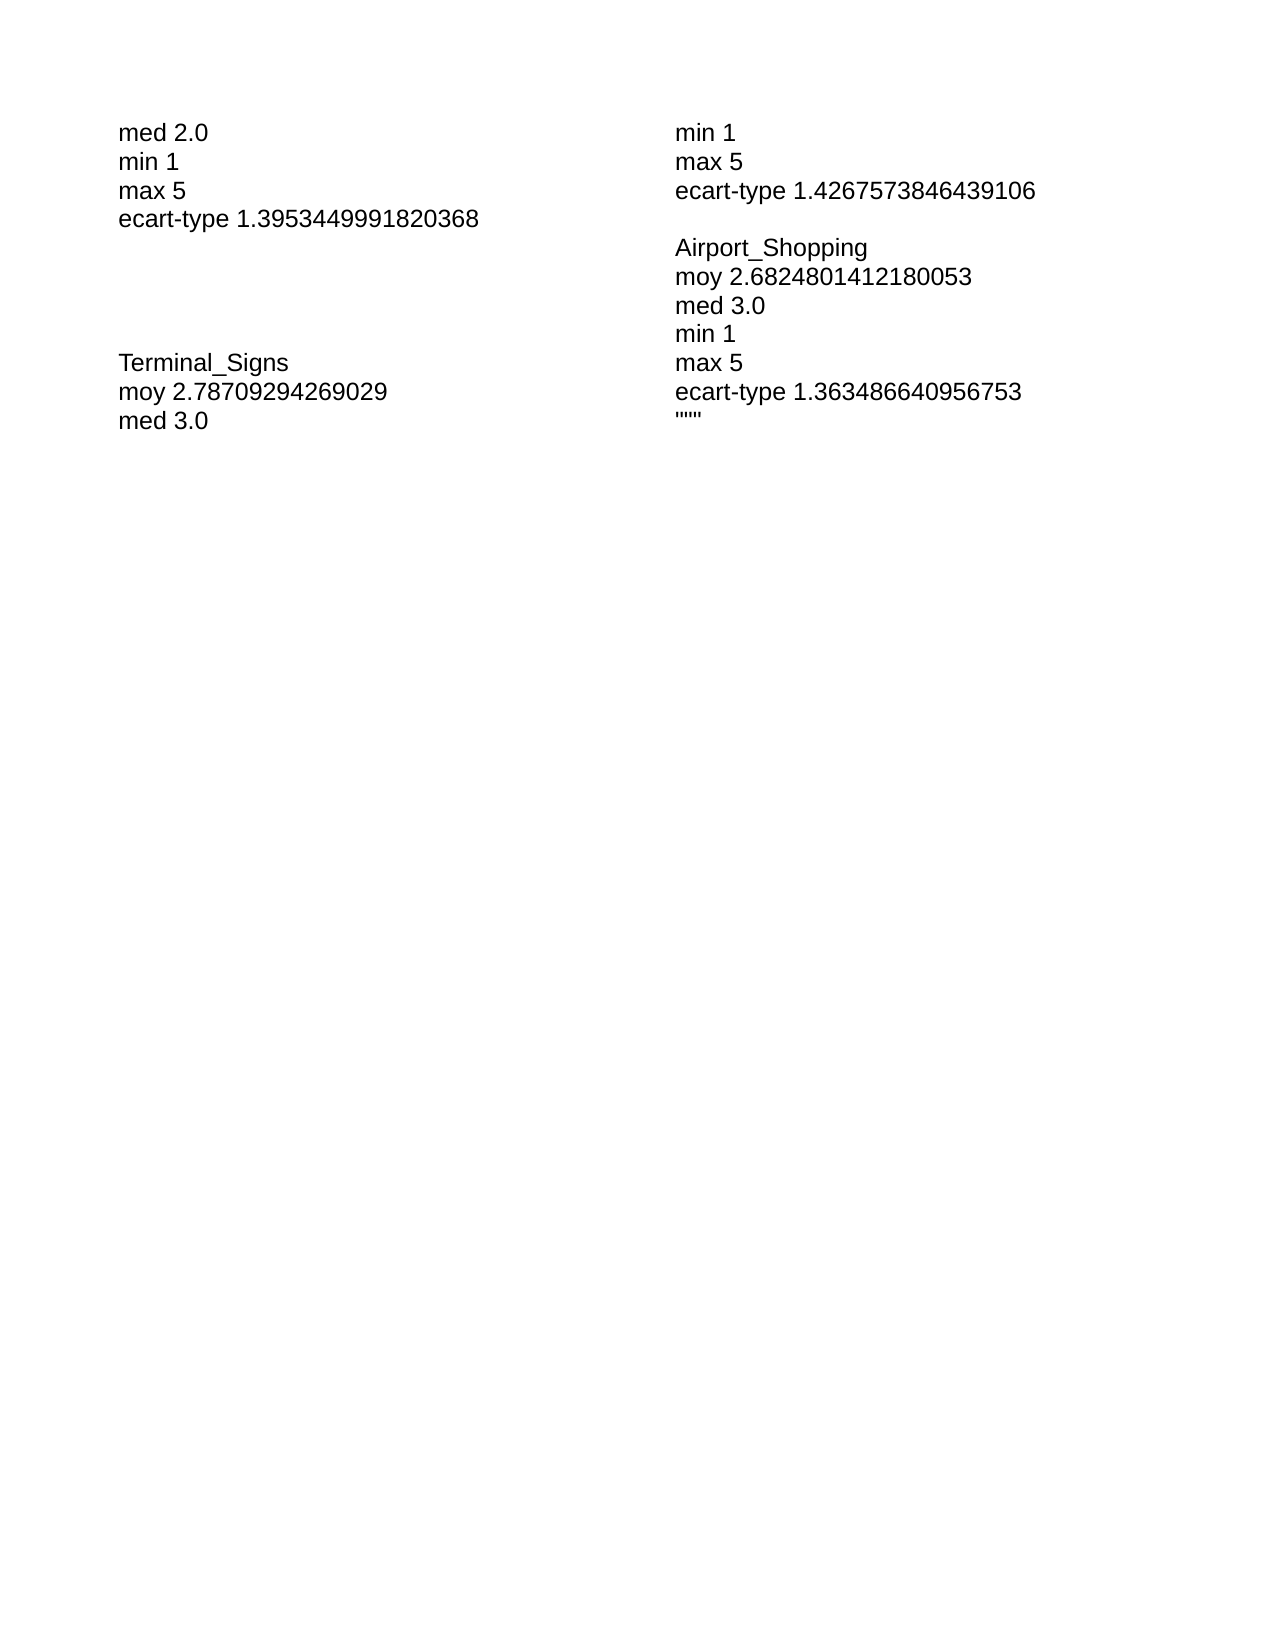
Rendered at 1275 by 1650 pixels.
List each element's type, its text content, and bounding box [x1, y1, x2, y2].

text max 5 [118, 176, 600, 204]
text """ [675, 406, 1157, 434]
text moy 2.78709294269029 [118, 377, 600, 406]
text ecart-type 1.4267573846439106 [675, 176, 1157, 204]
text max 5 [675, 147, 1157, 176]
text min 1 [118, 147, 600, 176]
text moy 2.6824801412180053 [675, 262, 1157, 291]
text Airport_Shopping [675, 233, 1157, 262]
text ecart-type 1.3953449991820368 [118, 204, 600, 233]
text med 3.0 [118, 406, 600, 434]
text Terminal_Signs [118, 348, 600, 377]
text min 1 [675, 319, 1157, 348]
text ecart-type 1.363486640956753 [675, 377, 1157, 406]
text med 2.0 [118, 118, 600, 147]
text med 3.0 [675, 291, 1157, 319]
text max 5 [675, 348, 1157, 377]
text min 1 [675, 118, 1157, 147]
